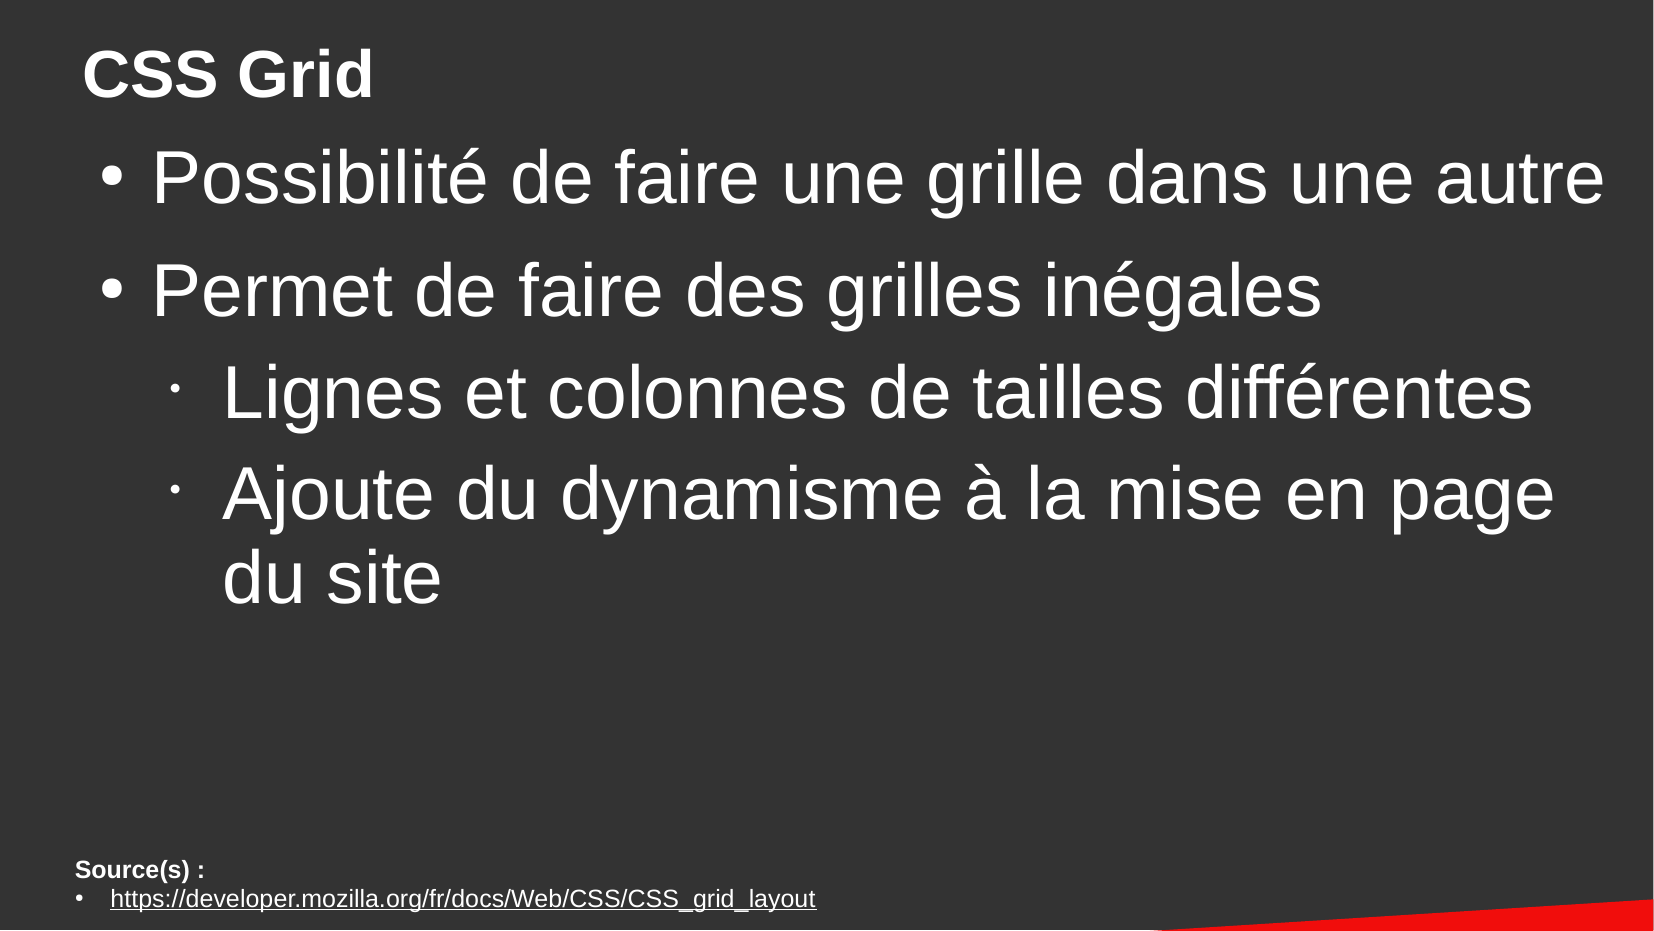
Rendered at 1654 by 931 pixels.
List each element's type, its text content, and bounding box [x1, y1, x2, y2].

list Possibilité de faire une grille dans une autre Permet de faire des grilles inégales Lignes et colonnes de tailles différentes Ajoute du dynamisme à la mise en page du site [80, 135, 1620, 686]
text_box [1149, 899, 1654, 931]
text_box Source(s) : https://developer.mozilla.org/fr/docs/Web/CSS/CSS_grid_layout [60, 838, 1546, 920]
title CSS Grid [82, 37, 1571, 114]
